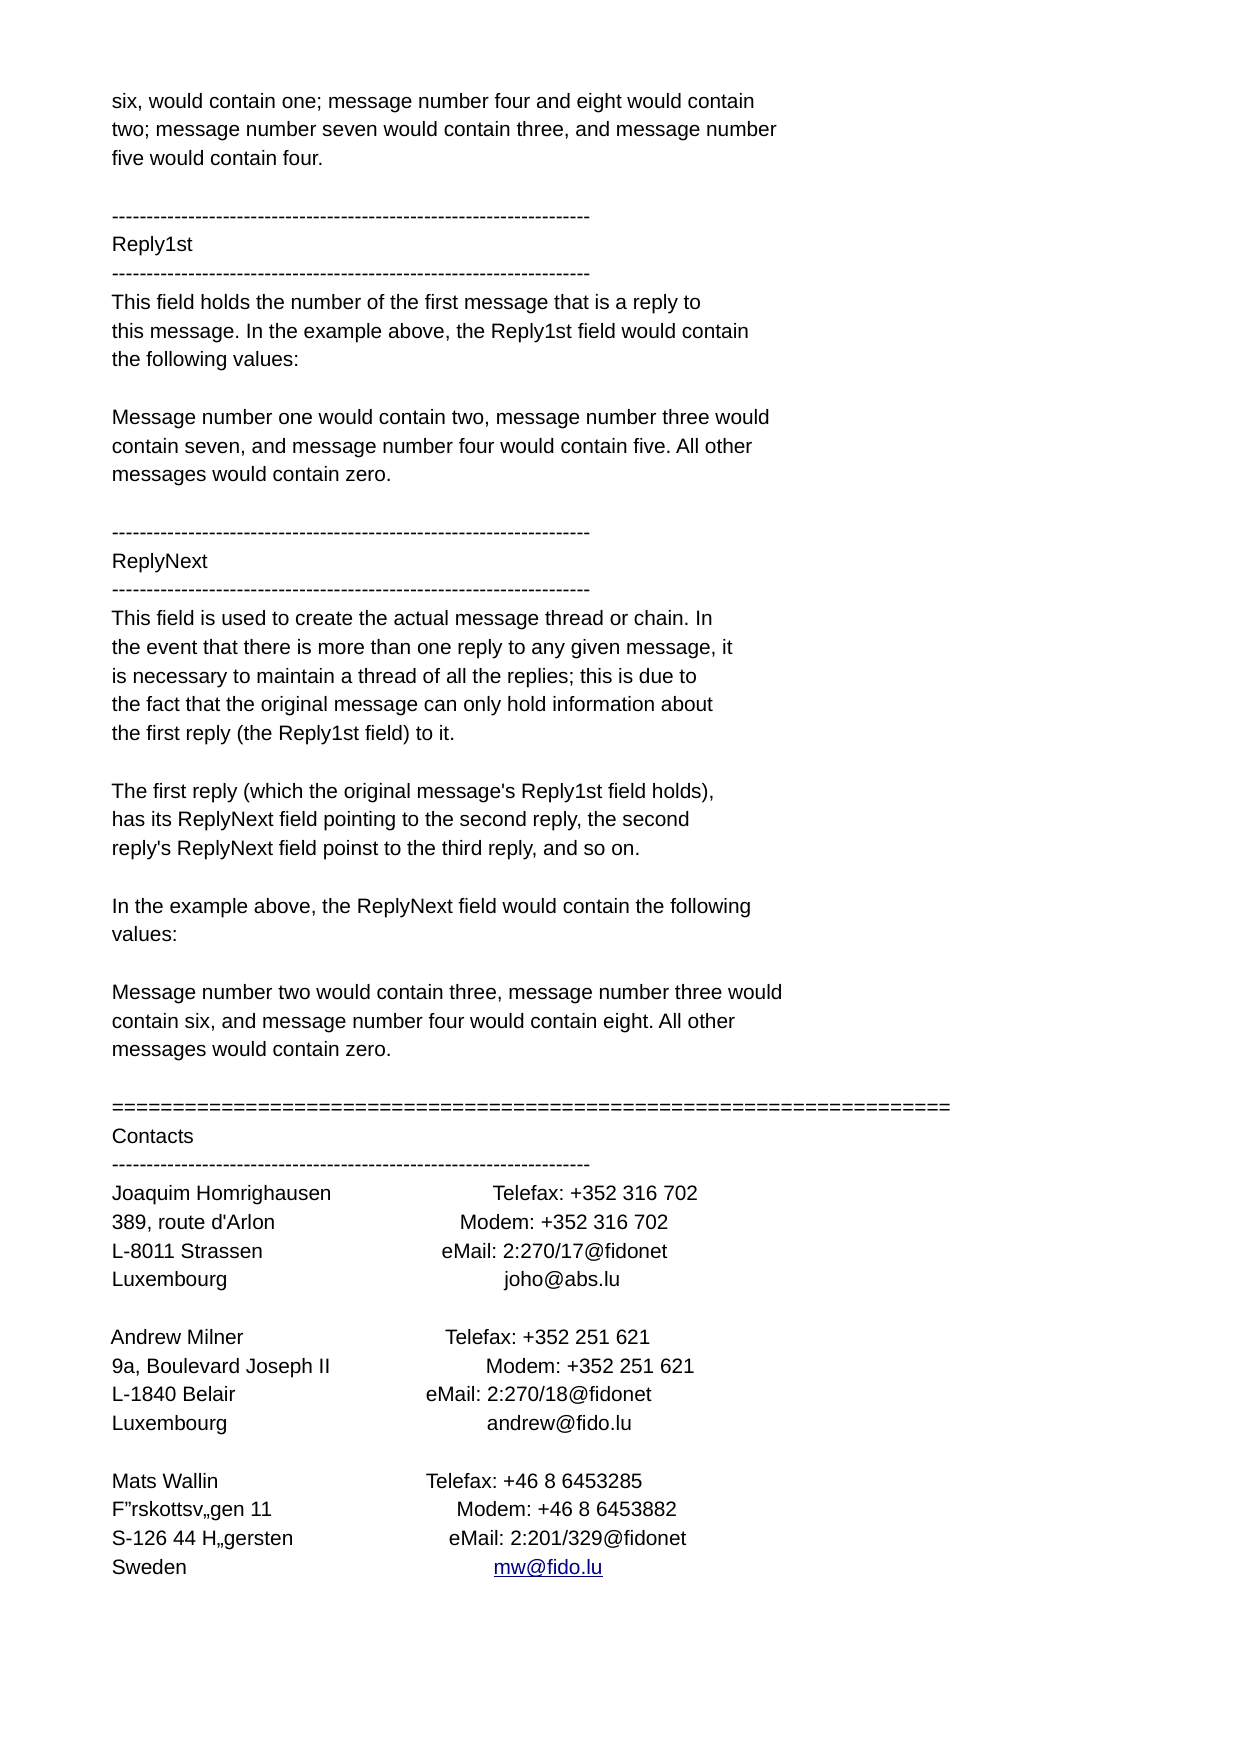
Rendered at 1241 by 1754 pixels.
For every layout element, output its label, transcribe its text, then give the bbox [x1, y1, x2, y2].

text the following values: [88, 347, 1152, 371]
text This field is used to create the actual message thread or chain. In [88, 606, 1152, 630]
text L-1840 Belair eMail: 2:270/18@fidonet [88, 1382, 1152, 1406]
text five would contain four. [88, 146, 1152, 170]
text ReplyNext [88, 548, 1152, 572]
text Message number one would contain two, message number three would [88, 405, 1152, 429]
text Reply1st [88, 232, 1152, 256]
text Luxembourg andrew@fido.lu [88, 1411, 1152, 1435]
text Mats Wallin Telefax: +46 8 6453285 [88, 1468, 1152, 1492]
text has its ReplyNext field pointing to the second reply, the second [88, 807, 1152, 831]
text ===================================================================== [88, 1095, 1152, 1119]
text reply's ReplyNext field poinst to the third reply, and so on. [88, 836, 1152, 860]
text The first reply (which the original message's Reply1st field holds), [88, 778, 1152, 802]
text S-126 44 H„gersten eMail: 2:201/329@fidonet [88, 1526, 1152, 1550]
text --------------------------------------------------------------------- [88, 520, 1152, 544]
text contain seven, and message number four would contain five. All other [88, 433, 1152, 457]
text L-8011 Strassen eMail: 2:270/17@fidonet [88, 1238, 1152, 1262]
text Contacts [88, 1123, 1152, 1147]
text Luxembourg joho@abs.lu [88, 1267, 1152, 1291]
text the event that there is more than one reply to any given message, it [88, 635, 1152, 659]
text contain six, and message number four would contain eight. All other [88, 1008, 1152, 1032]
text --------------------------------------------------------------------- [88, 261, 1152, 285]
text six, would contain one; message number four and eight would contain [88, 88, 1152, 112]
text Message number two would contain three, message number three would [88, 980, 1152, 1004]
text --------------------------------------------------------------------- [88, 1152, 1152, 1176]
text --------------------------------------------------------------------- [88, 577, 1152, 601]
text --------------------------------------------------------------------- [88, 203, 1152, 227]
text this message. In the example above, the Reply1st field would contain [88, 318, 1152, 342]
text messages would contain zero. [88, 1037, 1152, 1061]
text Joaquim Homrighausen Telefax: +352 316 702 [88, 1181, 1152, 1205]
text two; message number seven would contain three, and message number [88, 117, 1152, 141]
text the fact that the original message can only hold information about [88, 692, 1152, 716]
text This field holds the number of the first message that is a reply to [88, 290, 1152, 314]
text 9a, Boulevard Joseph II Modem: +352 251 621 [88, 1353, 1152, 1377]
text values: [88, 922, 1152, 946]
text 389, route d'Arlon Modem: +352 316 702 [88, 1210, 1152, 1234]
text Andrew Milner Telefax: +352 251 621 [88, 1325, 1152, 1349]
text messages would contain zero. [88, 462, 1152, 486]
text In the example above, the ReplyNext field would contain the following [88, 893, 1152, 917]
text is necessary to maintain a thread of all the replies; this is due to [88, 663, 1152, 687]
text Sweden mw@fido.lu [88, 1555, 1152, 1579]
text the first reply (the Reply1st field) to it. [88, 721, 1152, 745]
text F”rskottsv„gen 11 Modem: +46 8 6453882 [88, 1497, 1152, 1521]
